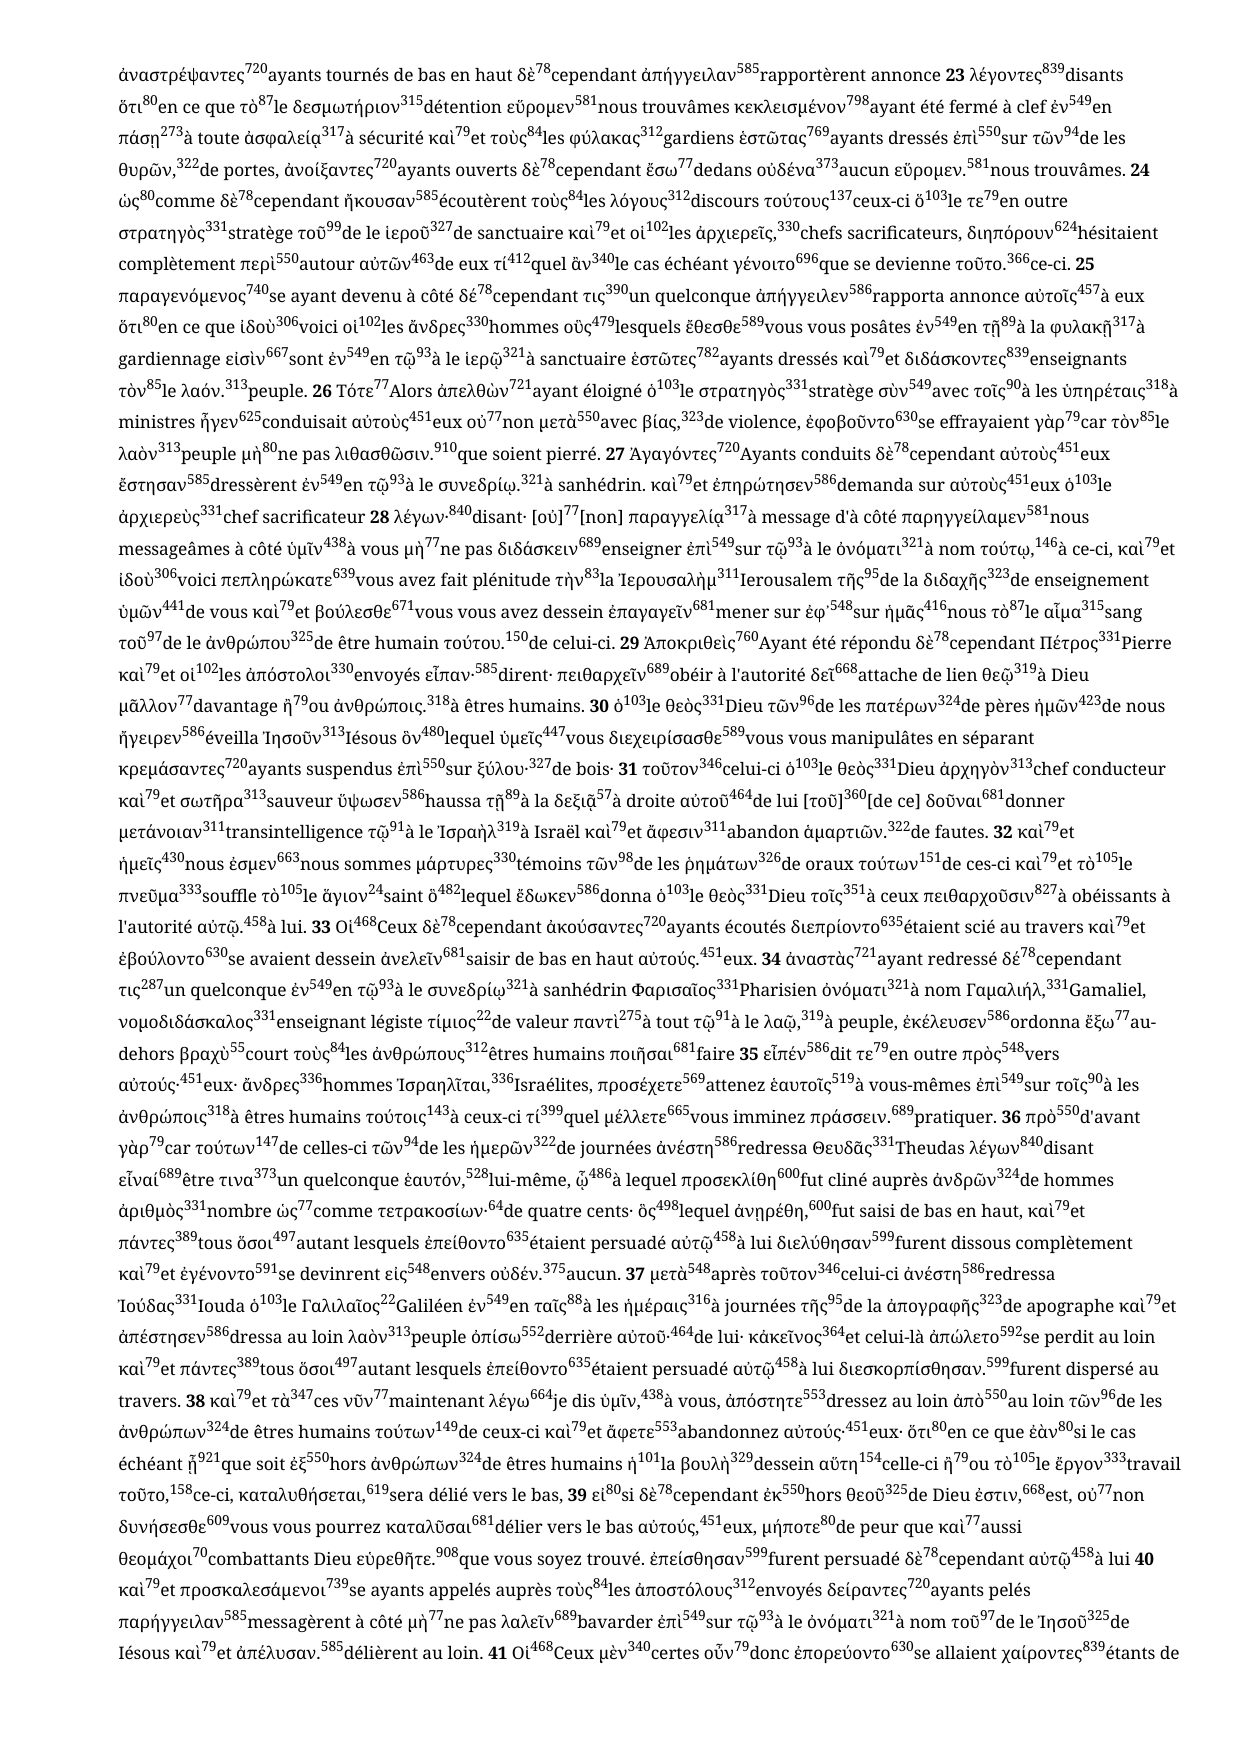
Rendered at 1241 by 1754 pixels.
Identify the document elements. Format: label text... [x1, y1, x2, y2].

text 1 Ἀνὴρ331Homme δέ78cependant τις287un quelconque Ἁνανίας331Ananias ὀνόματι321à nom σὺν549avec Σαπφείρῃ317à Sapphirê τῇ89à la γυναικὶ317à femme αὐτοῦ464de lui ἐπώλησεν586troqua κτῆμα315acquisition 2 καὶ79et ἐνοσφίσατο592se détourna ἀπὸ550au loin τῆς95de la τιμῆς,323de valeur, συνειδυίης776de ayante vue avec καὶ77aussi τῆς95de la γυναικός,323de femme, καὶ79et ἐνέγκας721ayant porté μέρος315part τι271un quelconque παρὰ548à côté τοὺς84les πόδας312pieds τῶν96de les ἀποστόλων324de envoyés ἔθηκεν.586posa. 3 εἶπεν586dit δὲ78cependant ὁ103le Πέτρος·331Pierre· Ἁνανία,337Ananias, διὰ548par le fait de τί399quel ἐπλήρωσεν586fit plénitude ὁ103le σατανᾶς331Satanas τὴν83la καρδίαν311coeur σου,442de toi, ψεύσασθαί682se mentir σε437toi τὸ87le πνεῦμα315souffle τὸ87le ἅγιον6saint καὶ79et νοσφίσασθαι682se détourner ἀπὸ550au loin τῆς95de la τιμῆς323de valeur τοῦ99de le χωρίου;327de emplacement; 4 οὐχὶ340non pas μένον842restant σοὶ439à toi ἔμενεν625restait καὶ79et πραθὲν762ayant été vendu ἐν549en τῇ89à la σῇ235à tienne ἐξουσίᾳ317à autorité ὑπῆρχεν;625subsistait; τί399quel ὅτι80en ce que ἔθου590tu te posas ἐν549en τῇ89à la καρδίᾳ317à coeur σου442de toi τὸ87le πρᾶγμα315acte τοῦτο;140ce-ci; οὐκ77non ἐψεύσω590tu te mentis ἀνθρώποις318à êtres humains ἀλλὰ79mais τῷ91à le θεῷ.319à Dieu. 5 ἀκούων840écoutant δὲ78cependant ὁ103le Ἁνανίας331Ananias τοὺς84les λόγους312discours τούτους137ceux-ci πεσὼν721ayant tombé ἐξέψυξεν,586expira l'âme, καὶ79et ἐγένετο592se devint φόβος331effroi μέγας22grand ἐπὶ548sur πάντας372tous τοὺς345ceux ἀκούοντας.821écoutants. 6 ἀναστάντες720ayants redressés δὲ78cependant οἱ102les νεώτεροι21plus jeunes συνέστειλαν585équipèrent ensemble αὐτὸν452lui καὶ79et ἐξενέγκαντες720ayants exportés ἔθαψαν.585ensevelirent. 7 Ἐγένετο592Se devint δὲ78cependant ὡς77comme ὡρῶν322de heures τριῶν188de trois διάστημα333intervalle καὶ79et ἡ101la γυνὴ329femme αὐτοῦ464de lui μὴ77ne pas εἰδυῖα781ayante sue τὸ348ce γεγονὸς772ayant devenu εἰσῆλθεν.586vint à l'intérieur. 8 ἀπεκρίθη600fut répondu δὲ78cependant πρὸς548vers αὐτὴν450elle Πέτρος·331Pierre· εἰπέ554dis μοι,420à moi, εἰ80si τοσούτου360de aussi grand τὸ87le χωρίον315emplacement ἀπέδοσθε;589vous vous redonnâtes; ἡ467celle δὲ78cependant εἶπεν·586dit· ναί,304oui, τοσούτου.360de aussi grand. 9 ὁ103le δὲ78cependant Πέτρος331Pierre πρὸς548vers αὐτήν·450elle· τί399quel ὅτι80en ce que συνεφωνήθη600fut sonné ensemble ὑμῖν438à vous πειράσαι681mettre en tentation τὸ87le πνεῦμα315souffle κυρίου;325de Maître; ἰδοὺ306voici οἱ102les πόδες330pieds τῶν357de ceux θαψάντων715de ayants ensevelis τὸν85le ἄνδρα313homme σου442de toi ἐπὶ549sur τῇ89à la θύρᾳ317à porte καὶ79et ἐξοίσουσίν605exporteront σε.437toi. 10 ἔπεσεν586tomba δὲ78cependant παραχρῆμα77instantanément πρὸς548vers τοὺς84les πόδας312pieds αὐτοῦ464de lui καὶ79et ἐξέψυξεν·586expira l'âme· εἰσελθόντες720ayants venus à l'intérieur δὲ78cependant οἱ102les νεανίσκοι330adolescents εὗρον585trouvèrent αὐτὴν450elle νεκρὰν30morte καὶ79et ἐξενέγκαντες720ayants exportés ἔθαψαν585ensevelirent πρὸς548vers τὸν85le ἄνδρα313homme αὐτῆς,462de elle, 11 καὶ79et ἐγένετο592se devint φόβος331effroi μέγας22grand ἐφ᾽548sur ὅλην267toute entière τὴν83la ἐκκλησίαν311église καὶ79et ἐπὶ548sur πάντας372tous τοὺς345ceux ἀκούοντας821écoutants ταῦτα.347ces-ci. 12 Διὰ550Par δὲ78cependant τῶν94de les χειρῶν322de mains τῶν96de les ἀποστόλων324de envoyés ἐγίνετο631se devenait σημεῖα332signes καὶ79et τέρατα332prodiges πολλὰ288nombreux ἐν549en τῷ91à le λαῷ.319à peuple. καὶ79et ἦσαν624étaient ὁμοθυμαδὸν77en même fureur πάντες389tous ἐν549en τῇ89à la στοᾷ317à portique Σολομῶντος,325de Solomon, 13 τῶν96de les δὲ78cependant λοιπῶν383de restants οὐδεὶς390aucun ἐτόλμα625osait κολλᾶσθαι692être collé αὐτοῖς,457à eux, ἀλλ᾽79mais ἐμεγάλυνεν625magnifiait αὐτοὺς451eux ὁ103le λαός.331peuple. 14 μᾶλλον77davantage δὲ78cependant προσετίθεντο635étaient apposé πιστεύοντες839croyants τῷ91à le κυρίῳ,319à Maître, πλήθη332multitudes ἀνδρῶν324de hommes τε79en outre καὶ79et γυναικῶν,322de femmes, 15 ὥστε80de sorte que καὶ77aussi εἰς548envers τὰς82les πλατείας310places ἐκφέρειν689exporter τοὺς84les ἀσθενεῖς52infirmes καὶ79et τιθέναι689poser ἐπὶ550sur κλιναρίων326de châlits καὶ79et κραβάττων,324de grabats, ἵνα80afin que ἐρχομένου861de se venant Πέτρου325de Pierre κἂν80et si ἡ101la σκιὰ329ombre ἐπισκιάσῃ899que ombre sur τινὶ378à un quelconque αὐτῶν.463de eux. 16 συνήρχετο631se venait ensemble δὲ78cependant καὶ77aussi τὸ105le πλῆθος333multitude τῶν94de les πέριξ77alentour πόλεων322de cités Ἰερουσαλὴμ323de Ierousalem φέροντες839portants ἀσθενεῖς52infirmes καὶ79et ὀχλουμένους874étants remués en foules ὑπὸ550sous πνευμάτων326de souffles ἀκαθάρτων,17de impurs, οἵτινες497lesquels des quelconques ἐθεραπεύοντο635étaient soigné ἅπαντες.389en totalités. 17 Ἀναστὰς721Ayant redressé δὲ78cependant ὁ103le ἀρχιερεὺς331chef sacrificateur καὶ79et πάντες286tous οἱ363ceux σὺν549avec αὐτῷ,458à lui, ἡ101la οὖσα838étante αἵρεσις329hérésie τῶν96de les Σαδδουκαίων,324de Sadducéens, ἐπλήσθησαν599furent rempli ζήλου325de zèle 18 καὶ79et ἐπέβαλον585surjetèrent τὰς242les χεῖρας310mains ἐπὶ548sur τοὺς84les ἀποστόλους312envoyés καὶ79et ἔθεντο591se posèrent αὐτοὺς451eux ἐν549en τηρήσει317à garde δημοσίᾳ.8à publique. 19 Ἄγγελος331Messager δὲ78cependant κυρίου325de Maître διὰ550par νυκτὸς323de nuit ἤνοιξε586ouvrit τὰς82les θύρας310portes τῆς95de la φυλακῆς323de gardiennage ἐξαγαγών721ayant conduit dehors τε79en outre αὐτοὺς451eux εἶπεν·586dit· 20 πορεύεσθε573que vous vous allez καὶ79et σταθέντες759ayants étés dressés λαλεῖτε569bavardez ἐν549en τῷ93à le ἱερῷ321à sanctuaire τῷ91à le λαῷ319à peuple πάντα270tous τὰ86les ῥήματα314oraux τῆς95de la ζωῆς323de vie ταύτης.148de celle-ci. 21 ἀκούσαντες720ayants écoutés δὲ78cependant εἰσῆλθον585vinrent à l'intérieur ὑπὸ548sous τὸν85le ὄρθρον313aube εἰς548envers τὸ87le ἱερὸν315sanctuaire καὶ79et ἐδίδασκον.624enseignaient. Παραγενόμενος740Se ayant devenu à côté δὲ78cependant ὁ103le ἀρχιερεὺς331chef sacrificateur καὶ79et οἱ363ceux σὺν549avec αὐτῷ458à lui συνεκάλεσαν585appelèrent ensemble τὸ87le συνέδριον315sanhédrin καὶ79et πᾶσαν267toute τὴν83la γερουσίαν311gérousie τῶν96de les υἱῶν324de fils Ἰσραὴλ325de Israël καὶ79et ἀπέστειλαν585envoyèrent εἰς548envers τὸ87le δεσμωτήριον315détention ἀχθῆναι683être conduit αὐτούς.451eux. 22 οἱ468ceux δὲ78cependant παραγενόμενοι739se ayants devenus à côté ὑπηρέται330ministres οὐχ77non εὗρον585trouvèrent αὐτοὺς451eux ἐν549en τῇ89à la φυλακῇ·317à gardiennage· ἀναστρέψαντες720ayants tournés de bas en haut δὲ78cependant ἀπήγγειλαν585rapportèrent annonce 23 λέγοντες839disants ὅτι80en ce que τὸ87le δεσμωτήριον315détention εὕρομεν581nous trouvâmes κεκλεισμένον798ayant été fermé à clef ἐν549en πάσῃ273à toute ἀσφαλείᾳ317à sécurité καὶ79et τοὺς84les φύλακας312gardiens ἑστῶτας769ayants dressés ἐπὶ550sur τῶν94de les θυρῶν,322de portes, ἀνοίξαντες720ayants ouverts δὲ78cependant ἔσω77dedans οὐδένα373aucun εὕρομεν.581nous trouvâmes. 24 ὡς80comme δὲ78cependant ἤκουσαν585écoutèrent τοὺς84les λόγους312discours τούτους137ceux-ci ὅ103le τε79en outre στρατηγὸς331stratège τοῦ99de le ἱεροῦ327de sanctuaire καὶ79et οἱ102les ἀρχιερεῖς,330chefs sacrificateurs, διηπόρουν624hésitaient complètement περὶ550autour αὐτῶν463de eux τί412quel ἂν340le cas échéant γένοιτο696que se devienne τοῦτο.366ce-ci. 25 παραγενόμενος740se ayant devenu à côté δέ78cependant τις390un quelconque ἀπήγγειλεν586rapporta annonce αὐτοῖς457à eux ὅτι80en ce que ἰδοὺ306voici οἱ102les ἄνδρες330hommes οὓς479lesquels ἔθεσθε589vous vous posâtes ἐν549en τῇ89à la φυλακῇ317à gardiennage εἰσὶν667sont ἐν549en τῷ93à le ἱερῷ321à sanctuaire ἑστῶτες782ayants dressés καὶ79et διδάσκοντες839enseignants τὸν85le λαόν.313peuple. 26 Τότε77Alors ἀπελθὼν721ayant éloigné ὁ103le στρατηγὸς331stratège σὺν549avec τοῖς90à les ὑπηρέταις318à ministres ἦγεν625conduisait αὐτοὺς451eux οὐ77non μετὰ550avec βίας,323de violence, ἐφοβοῦντο630se effrayaient γὰρ79car τὸν85le λαὸν313peuple μὴ80ne pas λιθασθῶσιν.910que soient pierré. 27 Ἀγαγόντες720Ayants conduits δὲ78cependant αὐτοὺς451eux ἔστησαν585dressèrent ἐν549en τῷ93à le συνεδρίῳ.321à sanhédrin. καὶ79et ἐπηρώτησεν586demanda sur αὐτοὺς451eux ὁ103le ἀρχιερεὺς331chef sacrificateur 28 λέγων·840disant· [οὐ]77[non] παραγγελίᾳ317à message d'à côté παρηγγείλαμεν581nous messageâmes à côté ὑμῖν438à vous μὴ77ne pas διδάσκειν689enseigner ἐπὶ549sur τῷ93à le ὀνόματι321à nom τούτῳ,146à ce-ci, καὶ79et ἰδοὺ306voici πεπληρώκατε639vous avez fait plénitude τὴν83la Ἰερουσαλὴμ311Ierousalem τῆς95de la διδαχῆς323de enseignement ὑμῶν441de vous καὶ79et βούλεσθε671vous vous avez dessein ἐπαγαγεῖν681mener sur ἐφ᾽548sur ἡμᾶς416nous τὸ87le αἷμα315sang τοῦ97de le ἀνθρώπου325de être humain τούτου.150de celui-ci. 29 Ἀποκριθεὶς760Ayant été répondu δὲ78cependant Πέτρος331Pierre καὶ79et οἱ102les ἀπόστολοι330envoyés εἶπαν·585dirent· πειθαρχεῖν689obéir à l'autorité δεῖ668attache de lien θεῷ319à Dieu μᾶλλον77davantage ἢ79ou ἀνθρώποις.318à êtres humains. 30 ὁ103le θεὸς331Dieu τῶν96de les πατέρων324de pères ἡμῶν423de nous ἤγειρεν586éveilla Ἰησοῦν313Iésous ὃν480lequel ὑμεῖς447vous διεχειρίσασθε589vous vous manipulâtes en séparant κρεμάσαντες720ayants suspendus ἐπὶ550sur ξύλου·327de bois· 31 τοῦτον346celui-ci ὁ103le θεὸς331Dieu ἀρχηγὸν313chef conducteur καὶ79et σωτῆρα313sauveur ὕψωσεν586haussa τῇ89à la δεξιᾷ57à droite αὐτοῦ464de lui [τοῦ]360[de ce] δοῦναι681donner μετάνοιαν311transintelligence τῷ91à le Ἰσραὴλ319à Israël καὶ79et ἄφεσιν311abandon ἁμαρτιῶν.322de fautes. 32 καὶ79et ἡμεῖς430nous ἐσμεν663nous sommes μάρτυρες330témoins τῶν98de les ῥημάτων326de oraux τούτων151de ces-ci καὶ79et τὸ105le πνεῦμα333souffle τὸ105le ἅγιον24saint ὃ482lequel ἔδωκεν586donna ὁ103le θεὸς331Dieu τοῖς351à ceux πειθαρχοῦσιν827à obéissants à l'autorité αὐτῷ.458à lui. 33 Οἱ468Ceux δὲ78cependant ἀκούσαντες720ayants écoutés διεπρίοντο635étaient scié au travers καὶ79et ἐβούλοντο630se avaient dessein ἀνελεῖν681saisir de bas en haut αὐτούς.451eux. 34 ἀναστὰς721ayant redressé δέ78cependant τις287un quelconque ἐν549en τῷ93à le συνεδρίῳ321à sanhédrin Φαρισαῖος331Pharisien ὀνόματι321à nom Γαμαλιήλ,331Gamaliel, νομοδιδάσκαλος331enseignant légiste τίμιος22de valeur παντὶ275à tout τῷ91à le λαῷ,319à peuple, ἐκέλευσεν586ordonna ἔξω77au-dehors βραχὺ55court τοὺς84les ἀνθρώπους312êtres humains ποιῆσαι681faire 35 εἶπέν586dit τε79en outre πρὸς548vers αὐτούς·451eux· ἄνδρες336hommes Ἰσραηλῖται,336Israélites, προσέχετε569attenez ἑαυτοῖς519à vous-mêmes ἐπὶ549sur τοῖς90à les ἀνθρώποις318à êtres humains τούτοις143à ceux-ci τί399quel μέλλετε665vous imminez πράσσειν.689pratiquer. 36 πρὸ550d'avant γὰρ79car τούτων147de celles-ci τῶν94de les ἡμερῶν322de journées ἀνέστη586redressa Θευδᾶς331Theudas λέγων840disant εἶναί689être τινα373un quelconque ἑαυτόν,528lui-même, ᾧ486à lequel προσεκλίθη600fut cliné auprès ἀνδρῶν324de hommes ἀριθμὸς331nombre ὡς77comme τετρακοσίων·64de quatre cents· ὃς498lequel ἀνῃρέθη,600fut saisi de bas en haut, καὶ79et πάντες389tous ὅσοι497autant lesquels ἐπείθοντο635étaient persuadé αὐτῷ458à lui διελύθησαν599furent dissous complètement καὶ79et ἐγένοντο591se devinrent εἰς548envers οὐδέν.375aucun. 37 μετὰ548après τοῦτον346celui-ci ἀνέστη586redressa Ἰούδας331Iouda ὁ103le Γαλιλαῖος22Galiléen ἐν549en ταῖς88à les ἡμέραις316à journées τῆς95de la ἀπογραφῆς323de apographe καὶ79et ἀπέστησεν586dressa au loin λαὸν313peuple ὀπίσω552derrière αὐτοῦ·464de lui· κἀκεῖνος364et celui-là ἀπώλετο592se perdit au loin καὶ79et πάντες389tous ὅσοι497autant lesquels ἐπείθοντο635étaient persuadé αὐτῷ458à lui διεσκορπίσθησαν.599furent dispersé au travers. 38 καὶ79et τὰ347ces νῦν77maintenant λέγω664je dis ὑμῖν,438à vous, ἀπόστητε553dressez au loin ἀπὸ550au loin τῶν96de les ἀνθρώπων324de êtres humains τούτων149de ceux-ci καὶ79et ἄφετε553abandonnez αὐτούς·451eux· ὅτι80en ce que ἐὰν80si le cas échéant ᾖ921que soit ἐξ550hors ἀνθρώπων324de êtres humains ἡ101la βουλὴ329dessein αὕτη154celle-ci ἢ79ou τὸ105le ἔργον333travail τοῦτο,158ce-ci, καταλυθήσεται,619sera délié vers le bas, 39 εἰ80si δὲ78cependant ἐκ550hors θεοῦ325de Dieu ἐστιν,668est, οὐ77non δυνήσεσθε609vous vous pourrez καταλῦσαι681délier vers le bas αὐτούς,451eux, μήποτε80de peur que καὶ77aussi θεομάχοι70combattants Dieu εὑρεθῆτε.908que vous soyez trouvé. ἐπείσθησαν599furent persuadé δὲ78cependant αὐτῷ458à lui 40 καὶ79et προσκαλεσάμενοι739se ayants appelés auprès τοὺς84les ἀποστόλους312envoyés δείραντες720ayants pelés παρήγγειλαν585messagèrent à côté μὴ77ne pas λαλεῖν689bavarder ἐπὶ549sur τῷ93à le ὀνόματι321à nom τοῦ97de le Ἰησοῦ325de Iésous καὶ79et ἀπέλυσαν.585délièrent au loin. 41 Οἱ468Ceux μὲν340certes οὖν79donc ἐπορεύοντο630se allaient χαίροντες839étants de joie ἀπὸ550au loin προσώπου327de face τοῦ99de le συνεδρίου,327de sanhédrin, ὅτι80en ce que κατηξιώθησαν599furent jugé digne de haut en bas ὑπὲρ550au-dessus τοῦ259de le ὀνόματος327de nom ἀτιμασθῆναι,683être dévalorisé, 42 πᾶσάν267toute τε79en outre ἡμέραν311journée ἐν549en τῷ93à le ἱερῷ321à sanctuaire καὶ79et κατ᾽548selon οἶκον313maison οὐκ77non ἐπαύοντο630se pausaient διδάσκοντες839enseignants καὶ79et εὐαγγελιζόμενοι866se évangélisants τὸν85le χριστὸν313Christ Ἰησοῦν.313Iésous. [118, 59, 1181, 1665]
